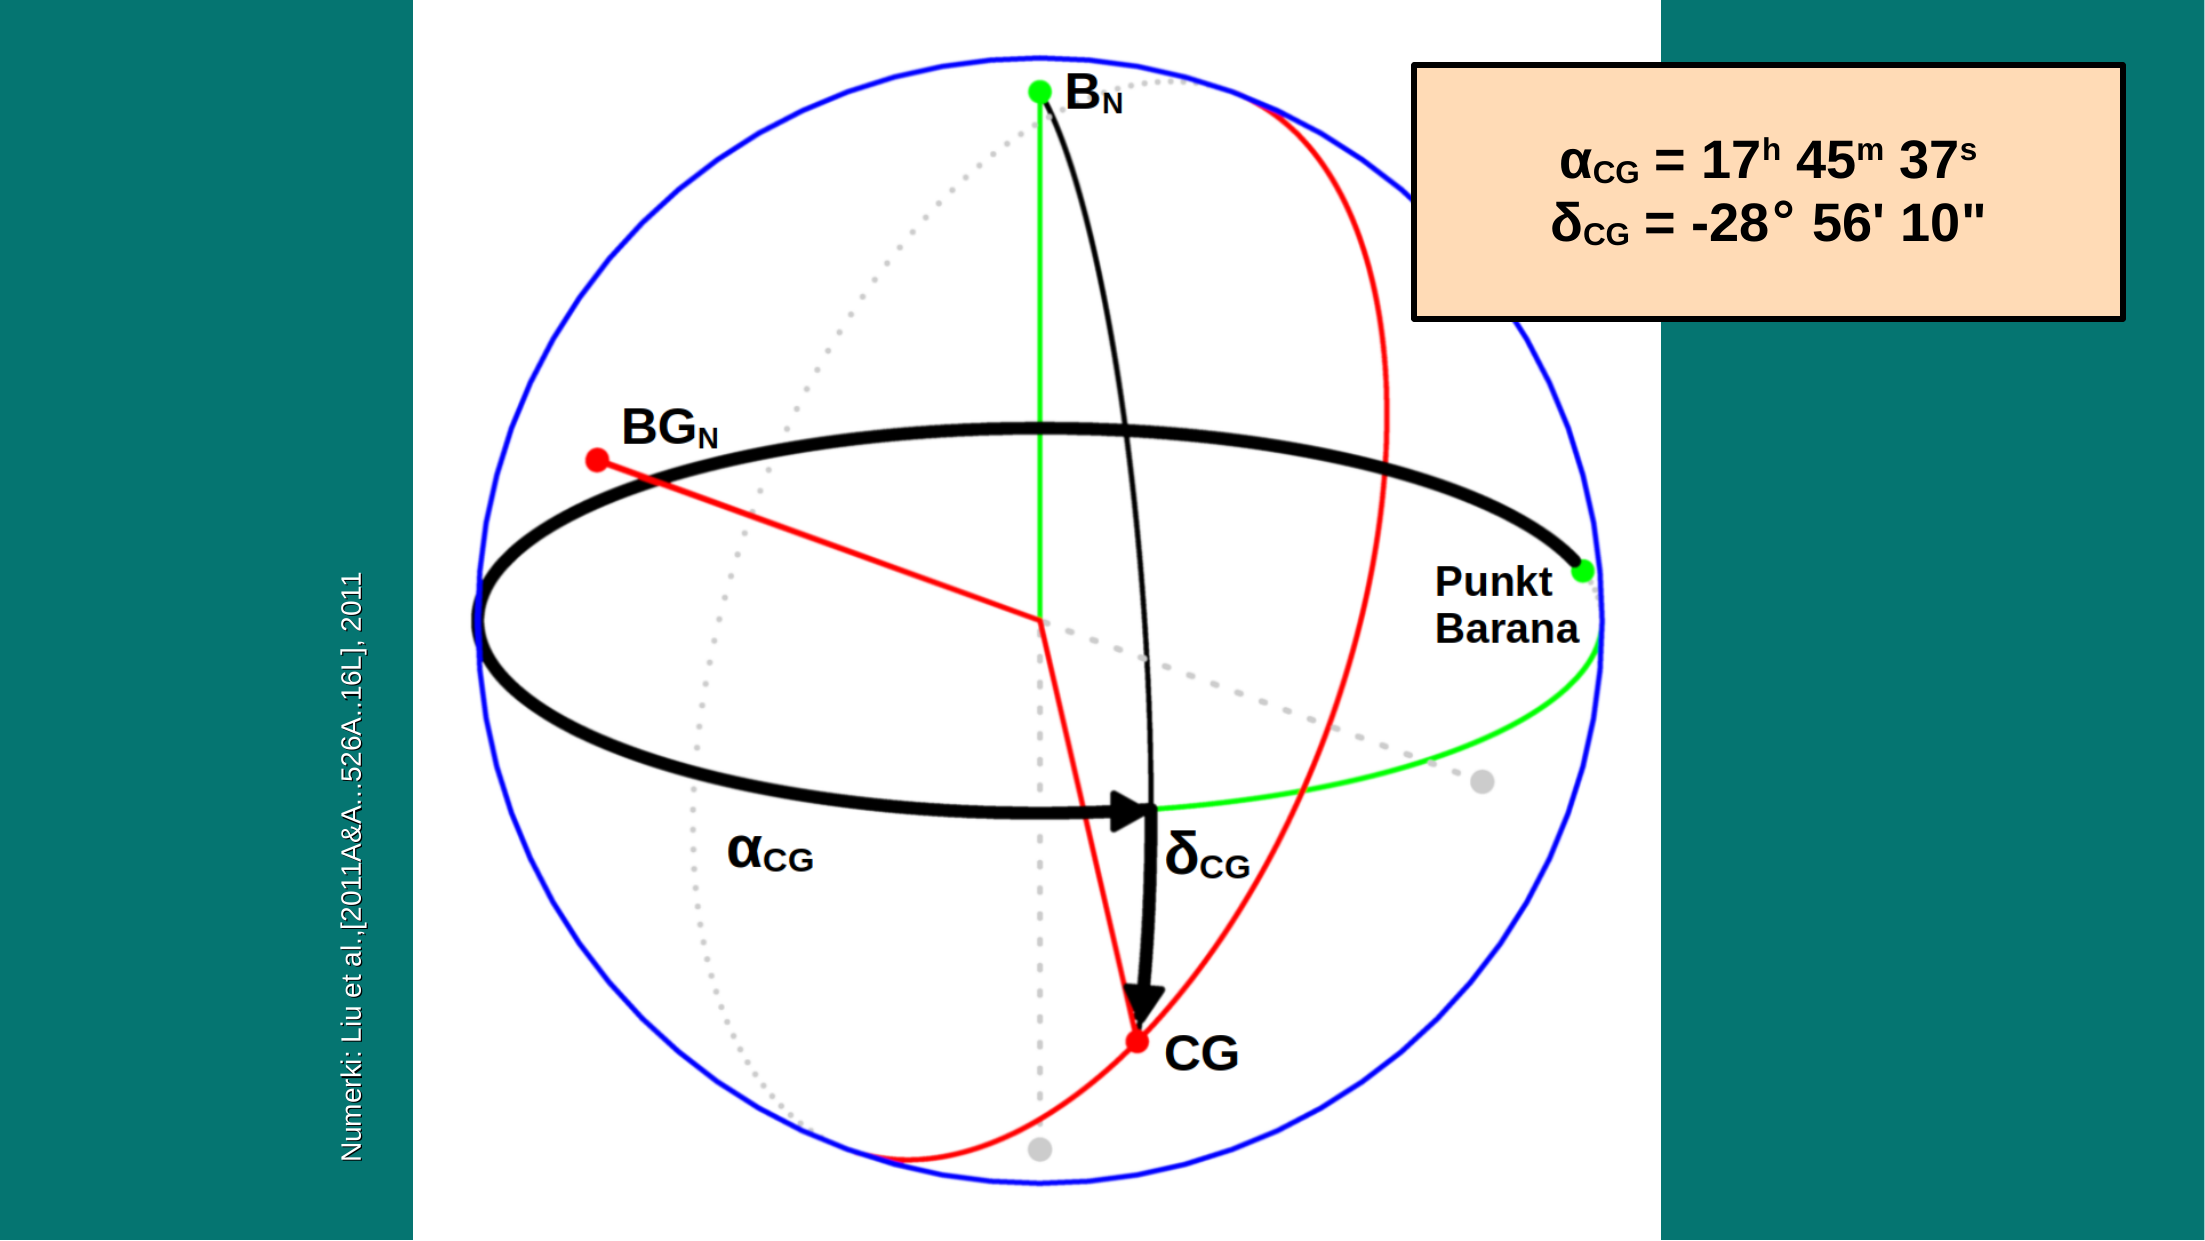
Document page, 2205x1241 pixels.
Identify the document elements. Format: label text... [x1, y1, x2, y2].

text_box Numerki: Liu et al.,[2011A&A...526A..16L], 2011 [328, 244, 427, 1178]
picture [413, 0, 1661, 1241]
text_box αCG = 17h 45m 37s δCG = -28° 56' 10" [1414, 64, 2123, 319]
